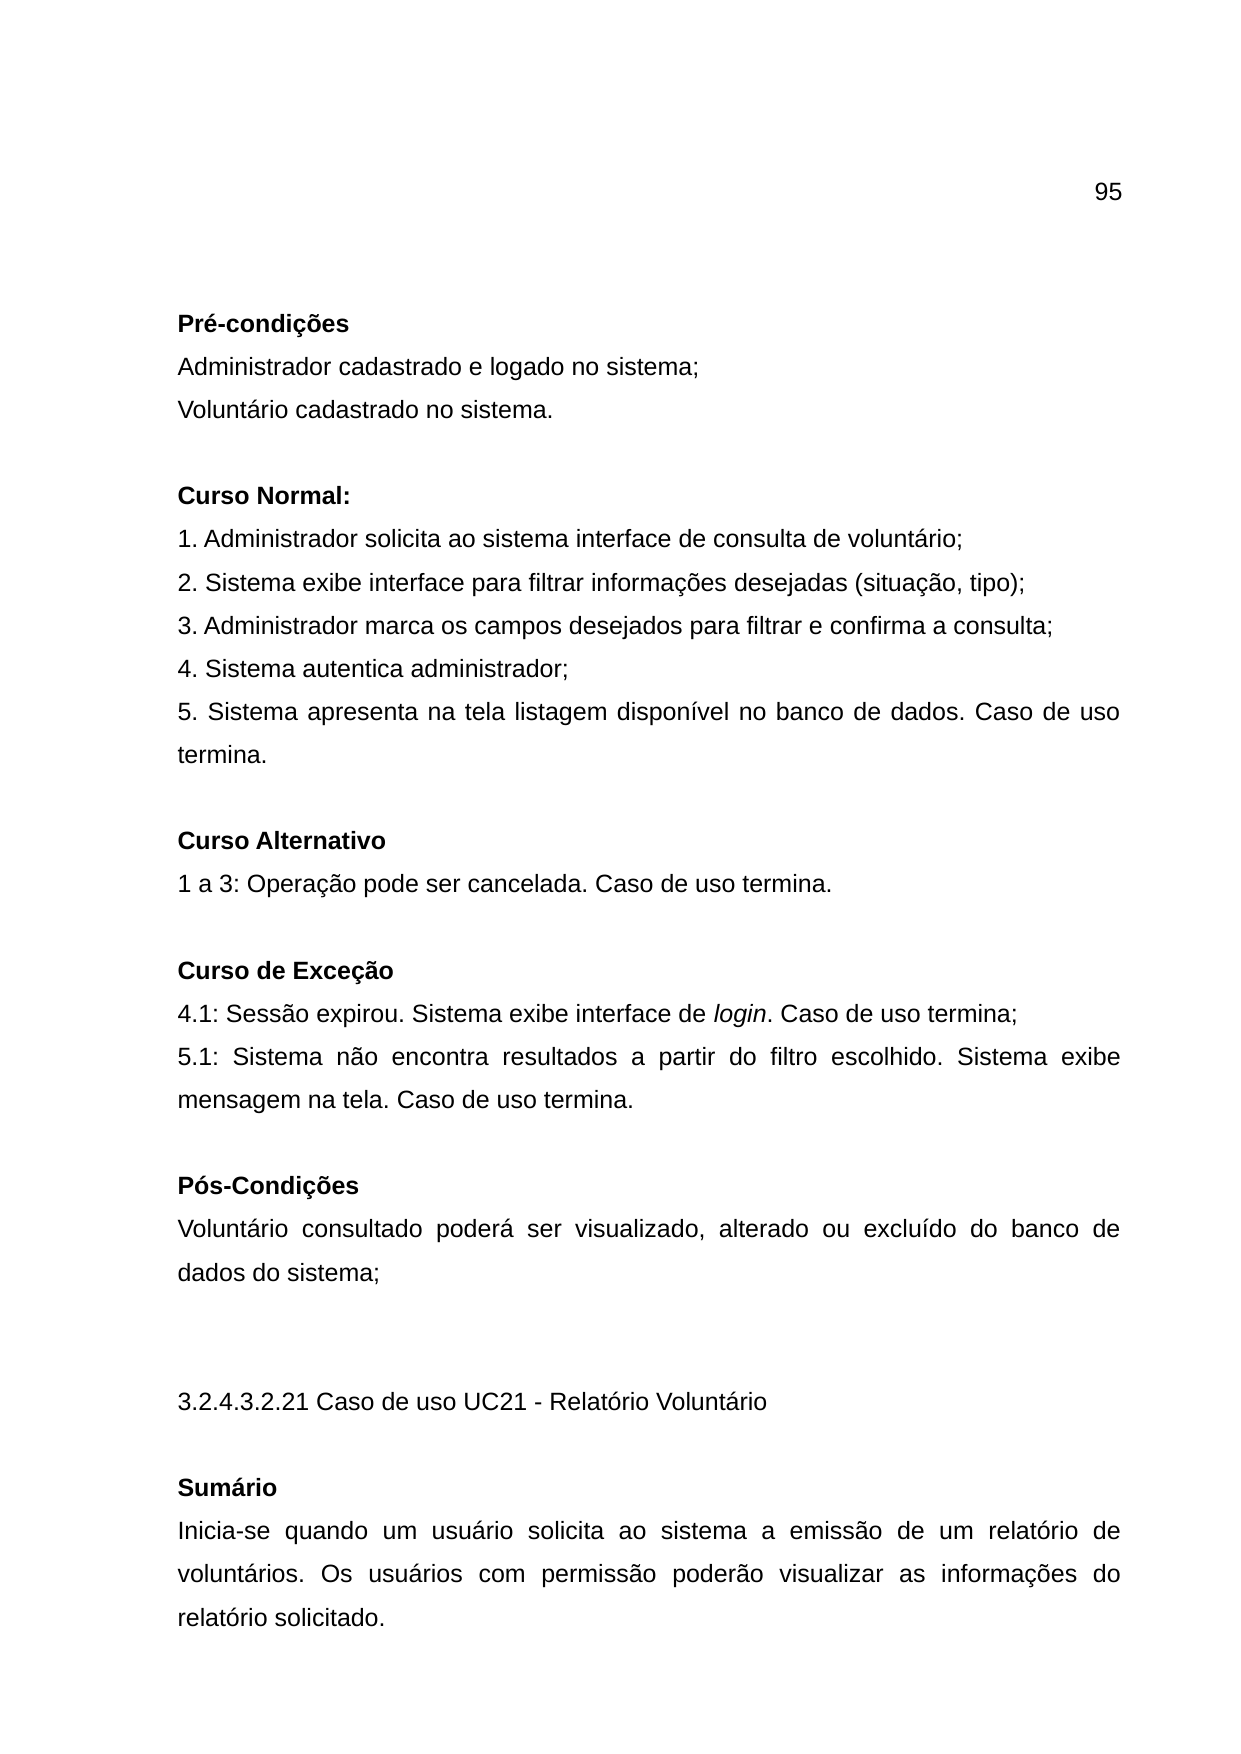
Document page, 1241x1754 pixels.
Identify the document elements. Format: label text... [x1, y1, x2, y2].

text Curso Alternativo [177, 826, 1122, 855]
text Inicia-se quando um usuário solicita ao sistema a emissão de um relatório de voluntários. Os usuários com permissão poderão visualizar as informações do relatório solicitado. [177, 1516, 1122, 1631]
text 1. Administrador solicita ao sistema interface de consulta de voluntário; [177, 524, 1122, 553]
text 2. Sistema exibe interface para filtrar informações desejadas (situação, tipo); [177, 568, 1122, 596]
text Curso de Exceção [177, 956, 1122, 984]
text 1 a 3: Operação pode ser cancelada. Caso de uso termina. [177, 869, 1122, 898]
text 4.1: Sessão expirou. Sistema exibe interface de login. Caso de uso termina; [177, 999, 1122, 1028]
text 3. Administrador marca os campos desejados para filtrar e confirma a consulta; [177, 611, 1122, 639]
text Voluntário cadastrado no sistema. [177, 395, 1122, 424]
text Pós-Condições [177, 1171, 1122, 1200]
text Administrador cadastrado e logado no sistema; [177, 352, 1122, 381]
text Curso Normal: [177, 481, 1122, 510]
text 4. Sistema autentica administrador; [177, 654, 1122, 683]
text Pré-condições [177, 309, 1122, 338]
text 3.2.4.3.2.21 Caso de uso UC21 - Relatório Voluntário [177, 1387, 1122, 1416]
text Sumário [177, 1473, 1122, 1502]
text Voluntário consultado poderá ser visualizado, alterado ou excluído do banco de dados do sistema; [177, 1214, 1122, 1286]
text 5.1: Sistema não encontra resultados a partir do filtro escolhido. Sistema exibe mensagem na tela. Caso de uso termina. [177, 1042, 1122, 1114]
text 5. Sistema apresenta na tela listagem disponível no banco de dados. Caso de uso termina. [177, 697, 1122, 769]
